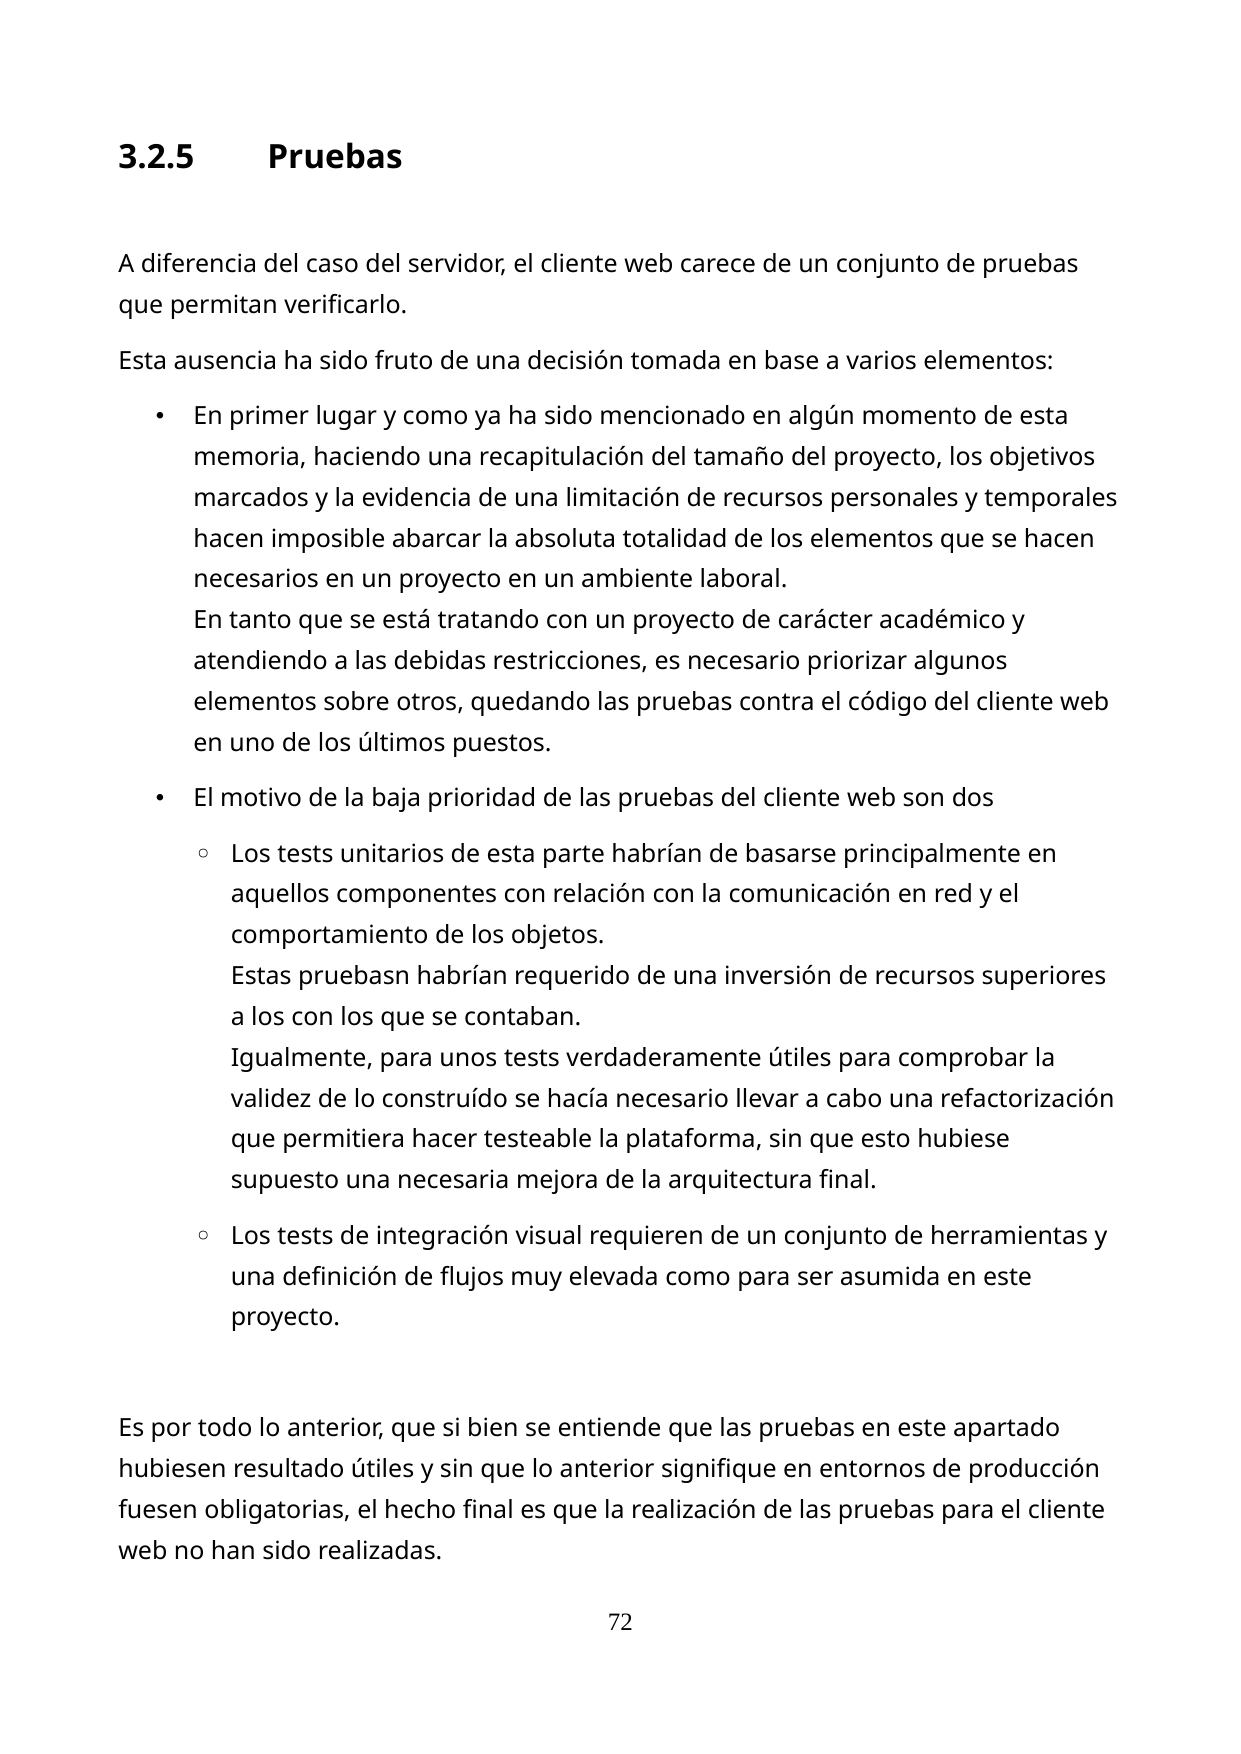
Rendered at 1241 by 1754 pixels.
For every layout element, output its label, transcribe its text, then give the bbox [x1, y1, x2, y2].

list El motivo de la baja prioridad de las pruebas del cliente web son dos [156, 780, 1122, 814]
list Los tests de integración visual requieren de un conjunto de herramientas y una definición de flujos muy elevada como para ser asumida en este proyecto. [193, 1217, 1122, 1333]
list Los tests unitarios de esta parte habrían de basarse principalmente en aquellos componentes con relación con la comunicación en red y el comportamiento de los objetos. Estas pruebasn habrían requerido de una inversión de recursos superiores a los con los que se contaban. Igualmente, para unos tests verdaderamente útiles para comprobar la validez de lo construído se hacía necesario llevar a cabo una refactorización que permitiera hacer testeable la plataforma, sin que esto hubiese supuesto una necesaria mejora de la arquitectura final. [193, 835, 1122, 1196]
text Esta ausencia ha sido fruto de una decisión tomada en base a varios elementos: [118, 342, 1122, 376]
text A diferencia del caso del servidor, el cliente web carece de un conjunto de pruebas que permitan verificarlo. [118, 246, 1122, 321]
subtitle Pruebas [118, 133, 1122, 178]
text Es por todo lo anterior, que si bien se entiende que las pruebas en este apartado hubiesen resultado útiles y sin que lo anterior signifique en entornos de producción fuesen obligatorias, el hecho final es que la realización de las pruebas para el cliente web no han sido realizadas. [118, 1410, 1122, 1566]
list En primer lugar y como ya ha sido mencionado en algún momento de esta memoria, haciendo una recapitulación del tamaño del proyecto, los objetivos marcados y la evidencia de una limitación de recursos personales y temporales hacen imposible abarcar la absoluta totalidad de los elementos que se hacen necesarios en un proyecto en un ambiente laboral. En tanto que se está tratando con un proyecto de carácter académico y atendiendo a las debidas restricciones, es necesario priorizar algunos elementos sobre otros, quedando las pruebas contra el código del cliente web en uno de los últimos puestos. [156, 398, 1122, 758]
